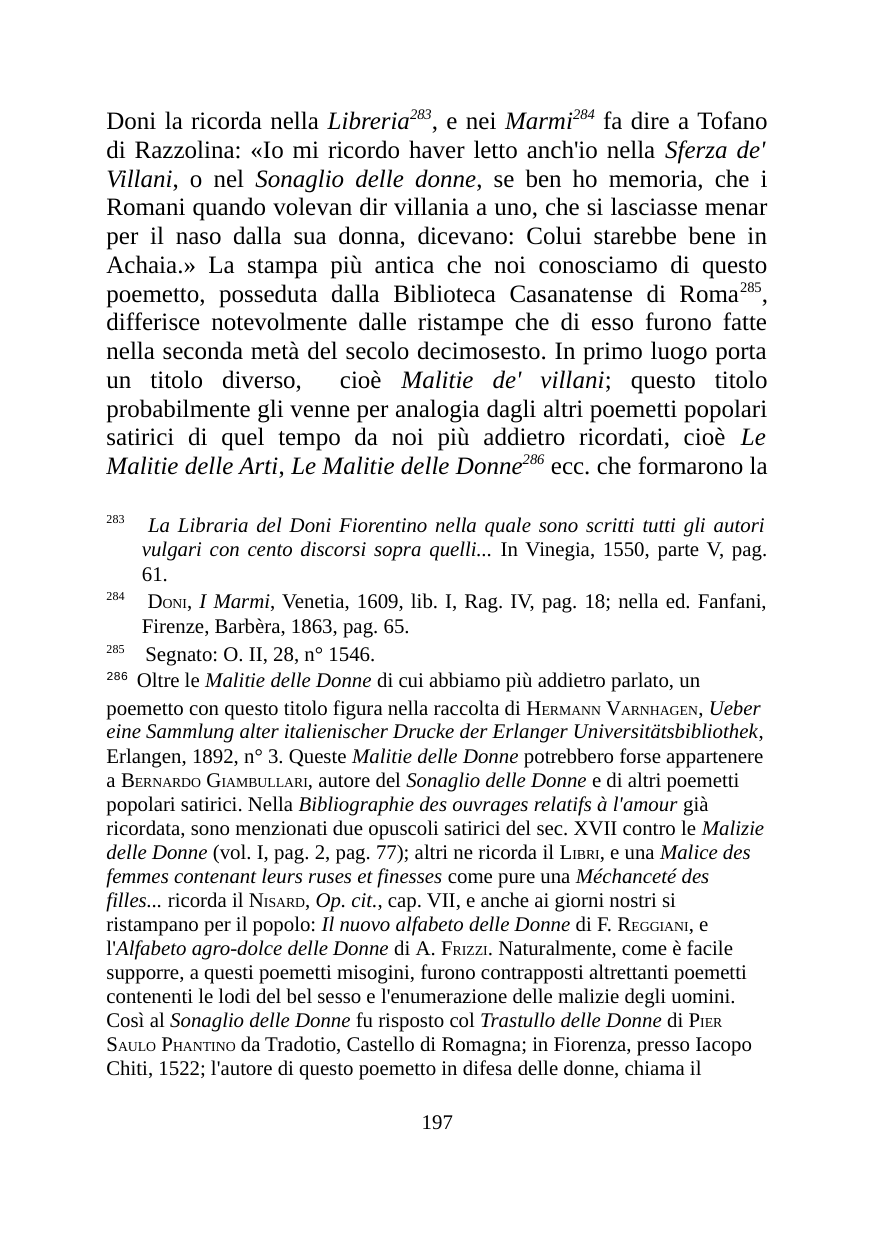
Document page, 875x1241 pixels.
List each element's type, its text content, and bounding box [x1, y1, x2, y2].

text Oltre le Malitie delle Donne di cui abbiamo più addietro parlato, un poemetto con questo titolo figura nella raccolta di Hermann Varnhagen, Ueber eine Sammlung alter italienischer Drucke der Erlanger Universitätsbibliothek, Erlangen, 1892, n° 3. Queste Malitie delle Donne potrebbero forse appartenere a Bernardo Giambullari, autore del Sonaglio delle Donne e di altri poemetti popolari satirici. Nella Bibliographie des ouvrages relatifs à l'amour già ricordata, sono menzionati due opuscoli satirici del sec. XVII contro le Malizie delle Donne (vol. I, pag. 2, pag. 77); altri ne ricorda il Libri, e una Malice des femmes contenant leurs ruses et finesses come pure una Méchanceté des filles... ricorda il Nisard, Op. cit., cap. VII, e anche ai giorni nostri si ristampano per il popolo: Il nuovo alfabeto delle Donne di F. Reggiani, e l'Alfabeto agro-dolce delle Donne di A. Frizzi. Naturalmente, come è facile supporre, a questi poemetti misogini, furono contrapposti altrettanti poemetti contenenti le lodi del bel sesso e l'enumerazione delle malizie degli uomini. Così al Sonaglio delle Donne fu risposto col Trastullo delle Donne di Pier Saulo Phantino da Tradotio, Castello di Romagna; in Fiorenza, presso Iacopo Chiti, 1522; l'autore di questo poemetto in difesa delle donne, chiama il [106, 667, 768, 1080]
text Segnato: O. II, 28, n° 1546. [106, 638, 768, 667]
text La Libraria del Doni Fiorentino nella quale sono scritti tutti gli autori vulgari con cento discorsi sopra quelli... In Vinegia, 1550, parte V, pag. 61. [106, 509, 768, 586]
text Doni, I Marmi, Venetia, 1609, lib. I, Rag. IV, pag. 18; nella ed. Fanfani, Firenze, Barbèra, 1863, pag. 65. [106, 586, 768, 638]
text Doni la ricorda nella Libreria, e nei Marmi fa dire a Tofano di Razzolina: «Io mi ricordo haver letto anch'io nella Sferza de' Villani, o nel Sonaglio delle donne, se ben ho memoria, che i Romani quando volevan dir villania a uno, che si lasciasse menar per il naso dalla sua donna, dicevano: Colui starebbe bene in Achaia.» La stampa più antica che noi conosciamo di questo poemetto, posseduta dalla Biblioteca Casanatense di Roma, differisce notevolmente dalle ristampe che di esso furono fatte nella seconda metà del secolo decimosesto. In primo luogo porta un titolo diverso, cioè Malitie de' villani; questo titolo probabilmente gli venne per analogia dagli altri poemetti popolari satirici di quel tempo da noi più addietro ricordati, cioè Le Malitie delle Arti, Le Malitie delle Donne ecc. che formarono la [106, 106, 768, 480]
